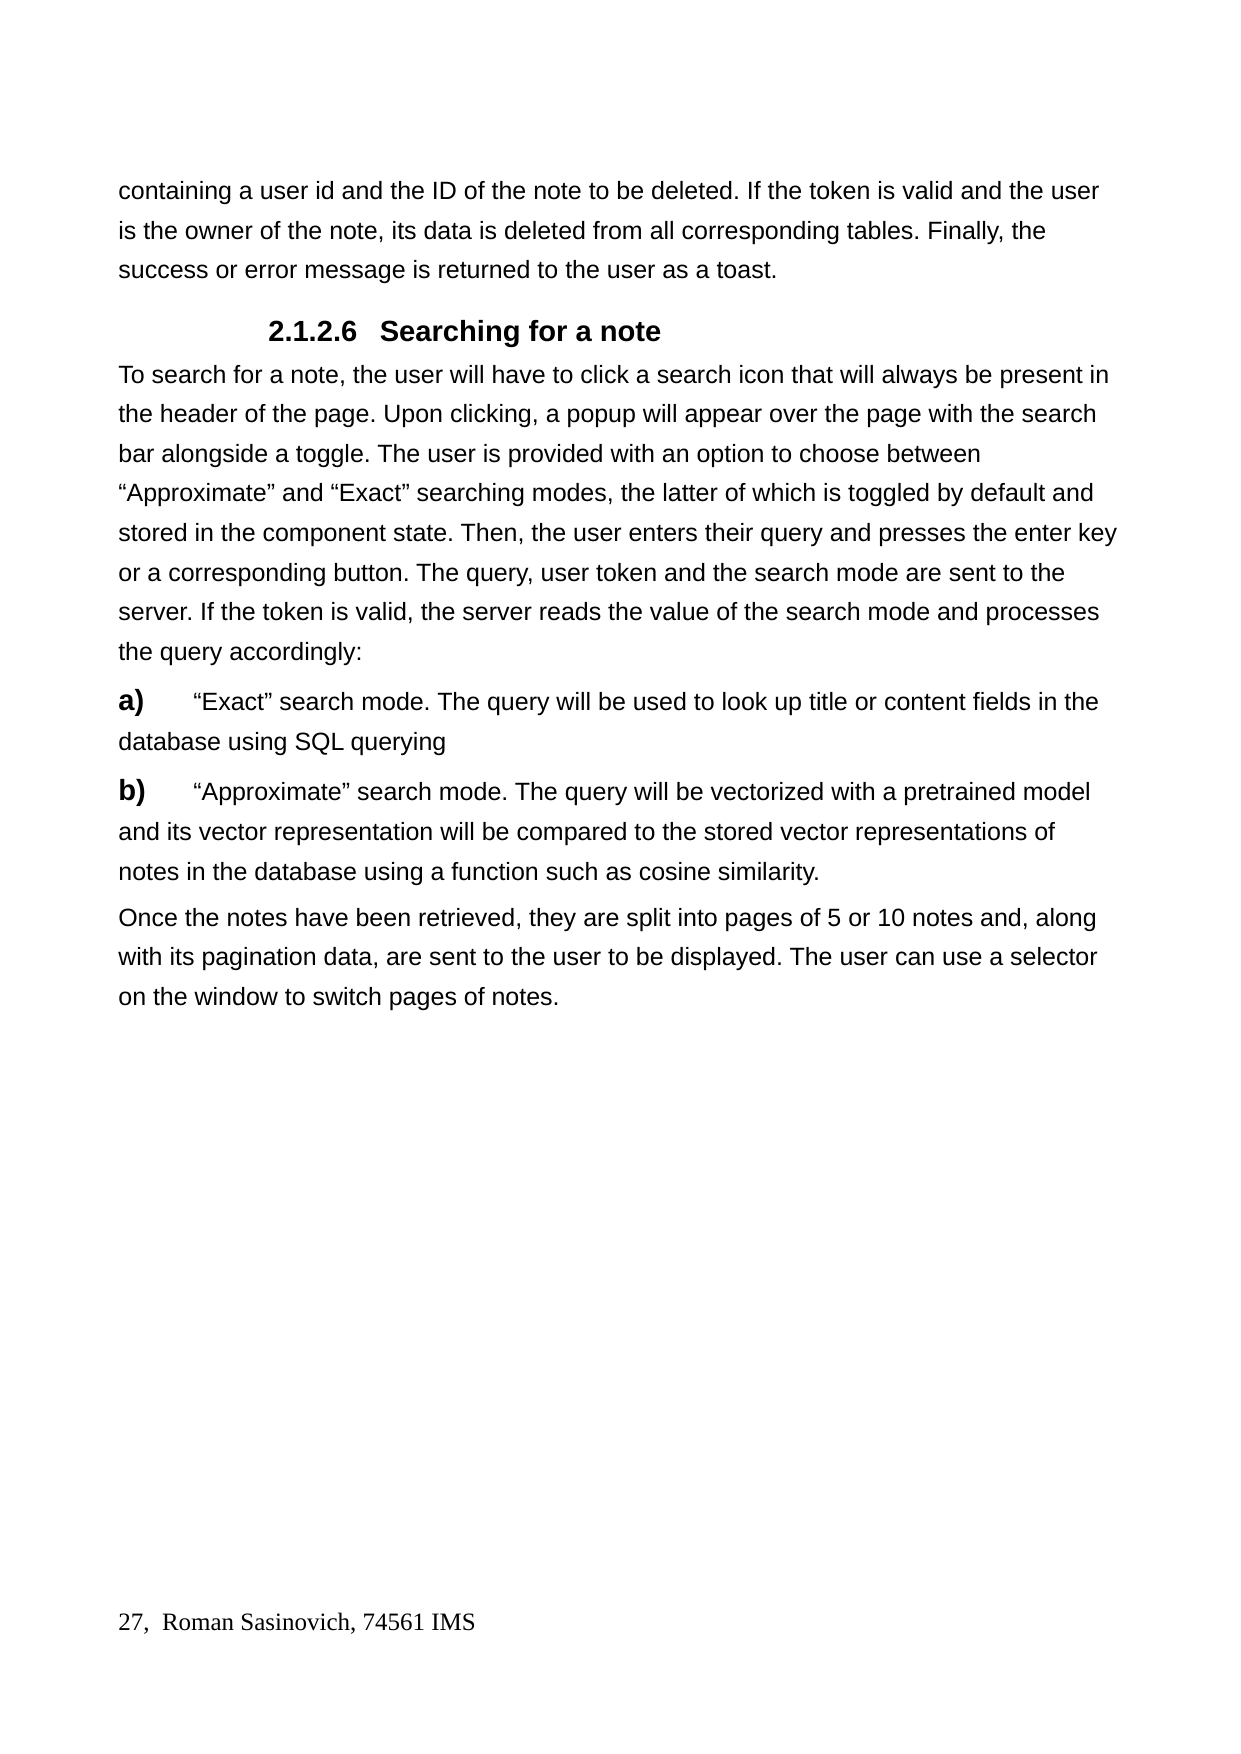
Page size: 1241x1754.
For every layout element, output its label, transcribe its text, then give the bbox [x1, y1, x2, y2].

list To search for a note, the user will have to click a search icon that will always be present in the header of the page. Upon clicking, a popup will appear over the page with the search bar alongside a toggle. The user is provided with an option to choose between “Approximate” and “Exact” searching modes, the latter of which is toggled by default and stored in the component state. Then, the user enters their query and presses the enter key or a corresponding button. The query, user token and the search mode are sent to the server. If the token is valid, the server reads the value of the search mode and processes the query accordingly: [118, 360, 1122, 666]
subtitle Searching for a note [268, 314, 1122, 347]
list “Approximate” search mode. The query will be vectorized with a pretrained model and its vector representation will be compared to the stored vector representations of notes in the database using a function such as cosine similarity. [118, 773, 1122, 886]
list “Exact” search mode. The query will be used to look up title or content fields in the database using SQL querying [118, 683, 1122, 756]
list Once the notes have been retrieved, they are split into pages of 5 or 10 notes and, along with its pagination data, are sent to the user to be displayed. The user can use a selector on the window to switch pages of notes. [118, 903, 1122, 1011]
list containing a user id and the ID of the note to be deleted. If the token is valid and the user is the owner of the note, its data is deleted from all corresponding tables. Finally, the success or error message is returned to the user as a toast. [118, 176, 1122, 284]
